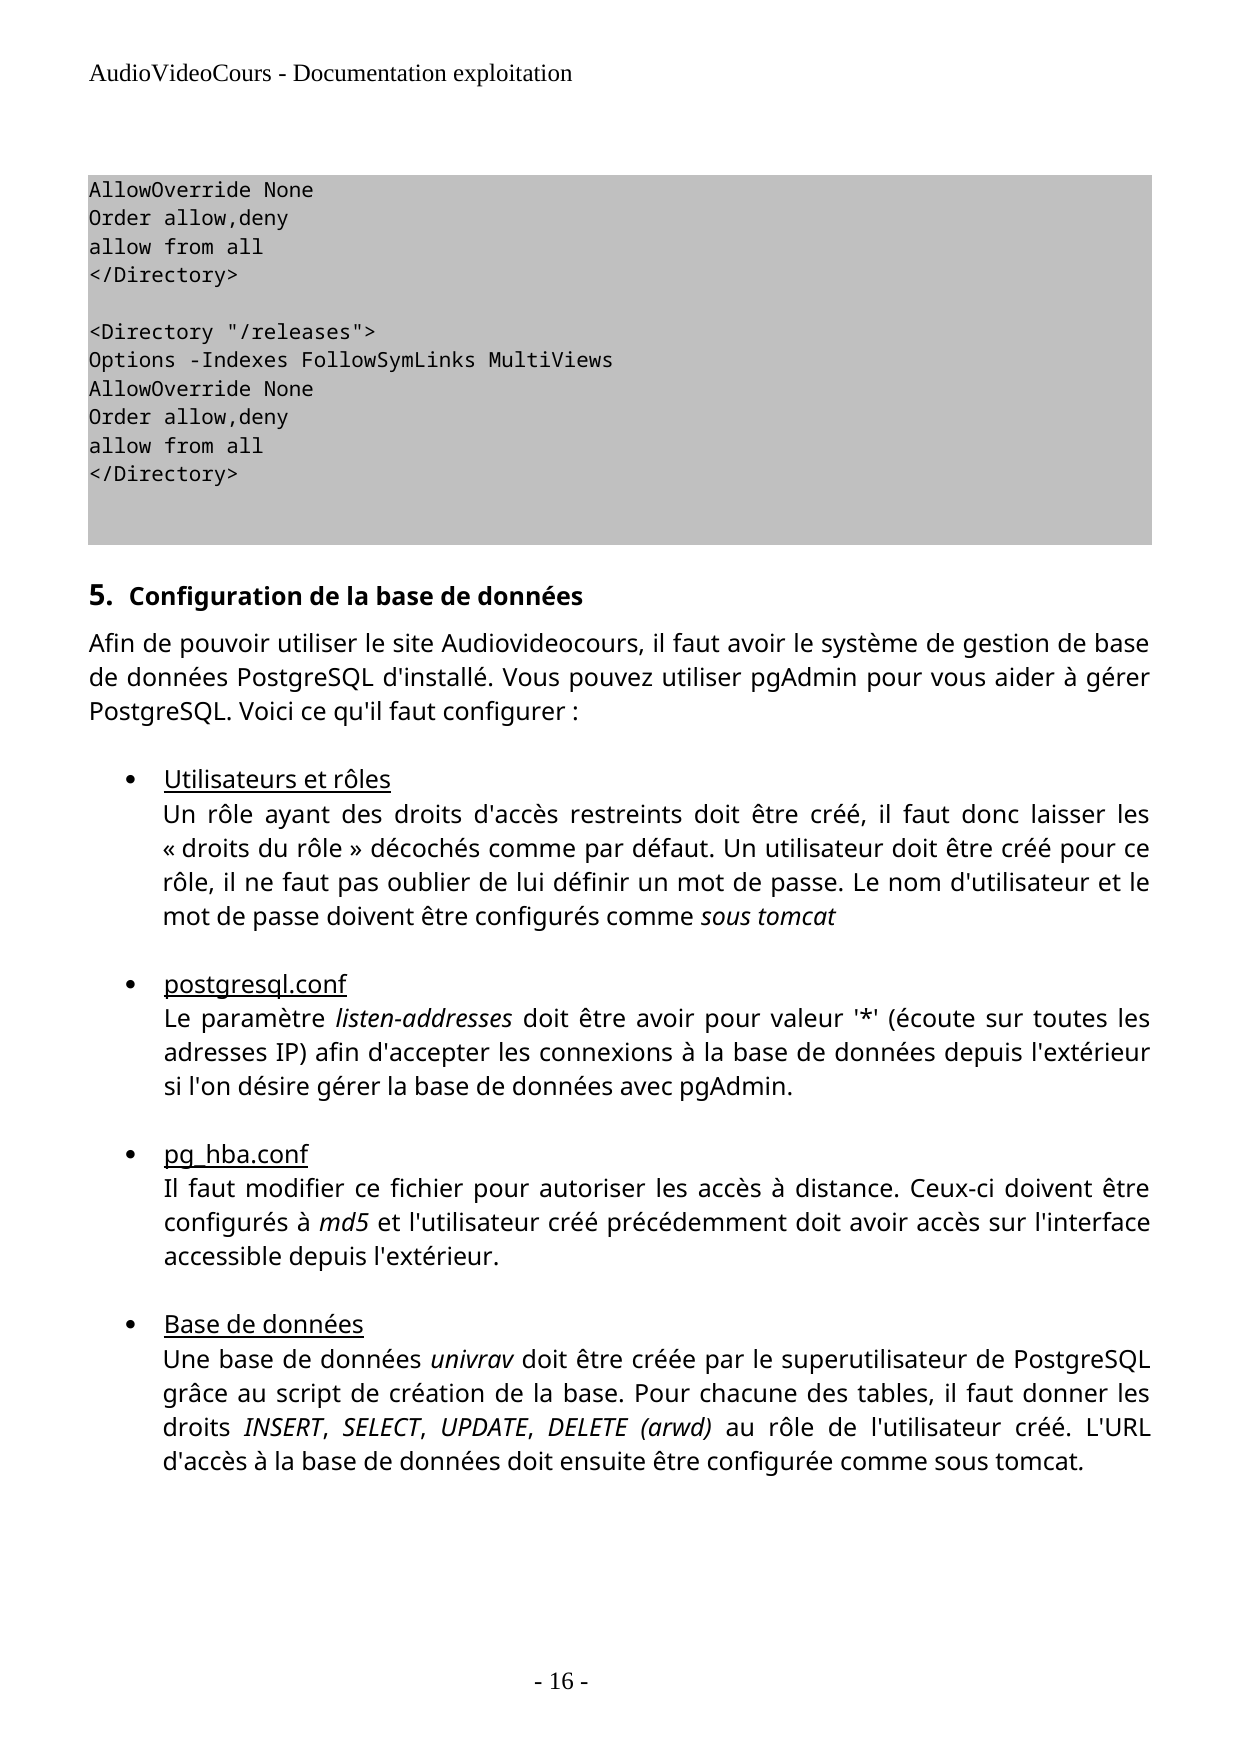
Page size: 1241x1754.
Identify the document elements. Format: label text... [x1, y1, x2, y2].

list pg_hba.conf Il faut modifier ce fichier pour autoriser les accès à distance. Ceux-ci doivent être configurés à md5 et l'utilisateur créé précédemment doit avoir accès sur l'interface accessible depuis l'extérieur. [126, 1137, 1152, 1273]
list postgresql.conf Le paramètre listen-addresses doit être avoir pour valeur '*' (écoute sur toutes les adresses IP) afin d'accepter les connexions à la base de données depuis l'extérieur si l'on désire gérer la base de données avec pgAdmin. [126, 967, 1152, 1103]
text allow from all [88, 431, 1152, 459]
text </Directory> [88, 260, 1152, 289]
list Utilisateurs et rôles [126, 762, 1152, 796]
list Base de données [126, 1307, 1152, 1341]
text allow from all [88, 232, 1152, 260]
text Un rôle ayant des droits d'accès restreints doit être créé, il faut donc laisser les « droits du rôle » décochés comme par défaut. Un utilisateur doit être créé pour ce rôle, il ne faut pas oublier de lui définir un mot de passe. Le nom d'utilisateur et le mot de passe doivent être configurés comme sous tomcat [162, 796, 1152, 932]
text AllowOverride None [88, 175, 1152, 203]
text Order allow,deny [88, 402, 1152, 431]
text AllowOverride None [88, 374, 1152, 402]
text <Directory "/releases"> [88, 317, 1152, 346]
text </Directory> [88, 459, 1152, 488]
text Une base de données univrav doit être créée par le superutilisateur de PostgreSQL grâce au script de création de la base. Pour chacune des tables, il faut donner les droits INSERT, SELECT, UPDATE, DELETE (arwd) au rôle de l'utilisateur créé. L'URL d'accès à la base de données doit ensuite être configurée comme sous tomcat. [162, 1341, 1152, 1477]
text Afin de pouvoir utiliser le site Audiovideocours, il faut avoir le système de gestion de base de données PostgreSQL d'installé. Vous pouvez utiliser pgAdmin pour vous aider à gérer PostgreSQL. Voici ce qu'il faut configurer : [88, 626, 1152, 728]
text Options -Indexes FollowSymLinks MultiViews [88, 346, 1152, 374]
text Order allow,deny [88, 203, 1152, 232]
subtitle 5. Configuration de la base de données [88, 574, 1152, 613]
